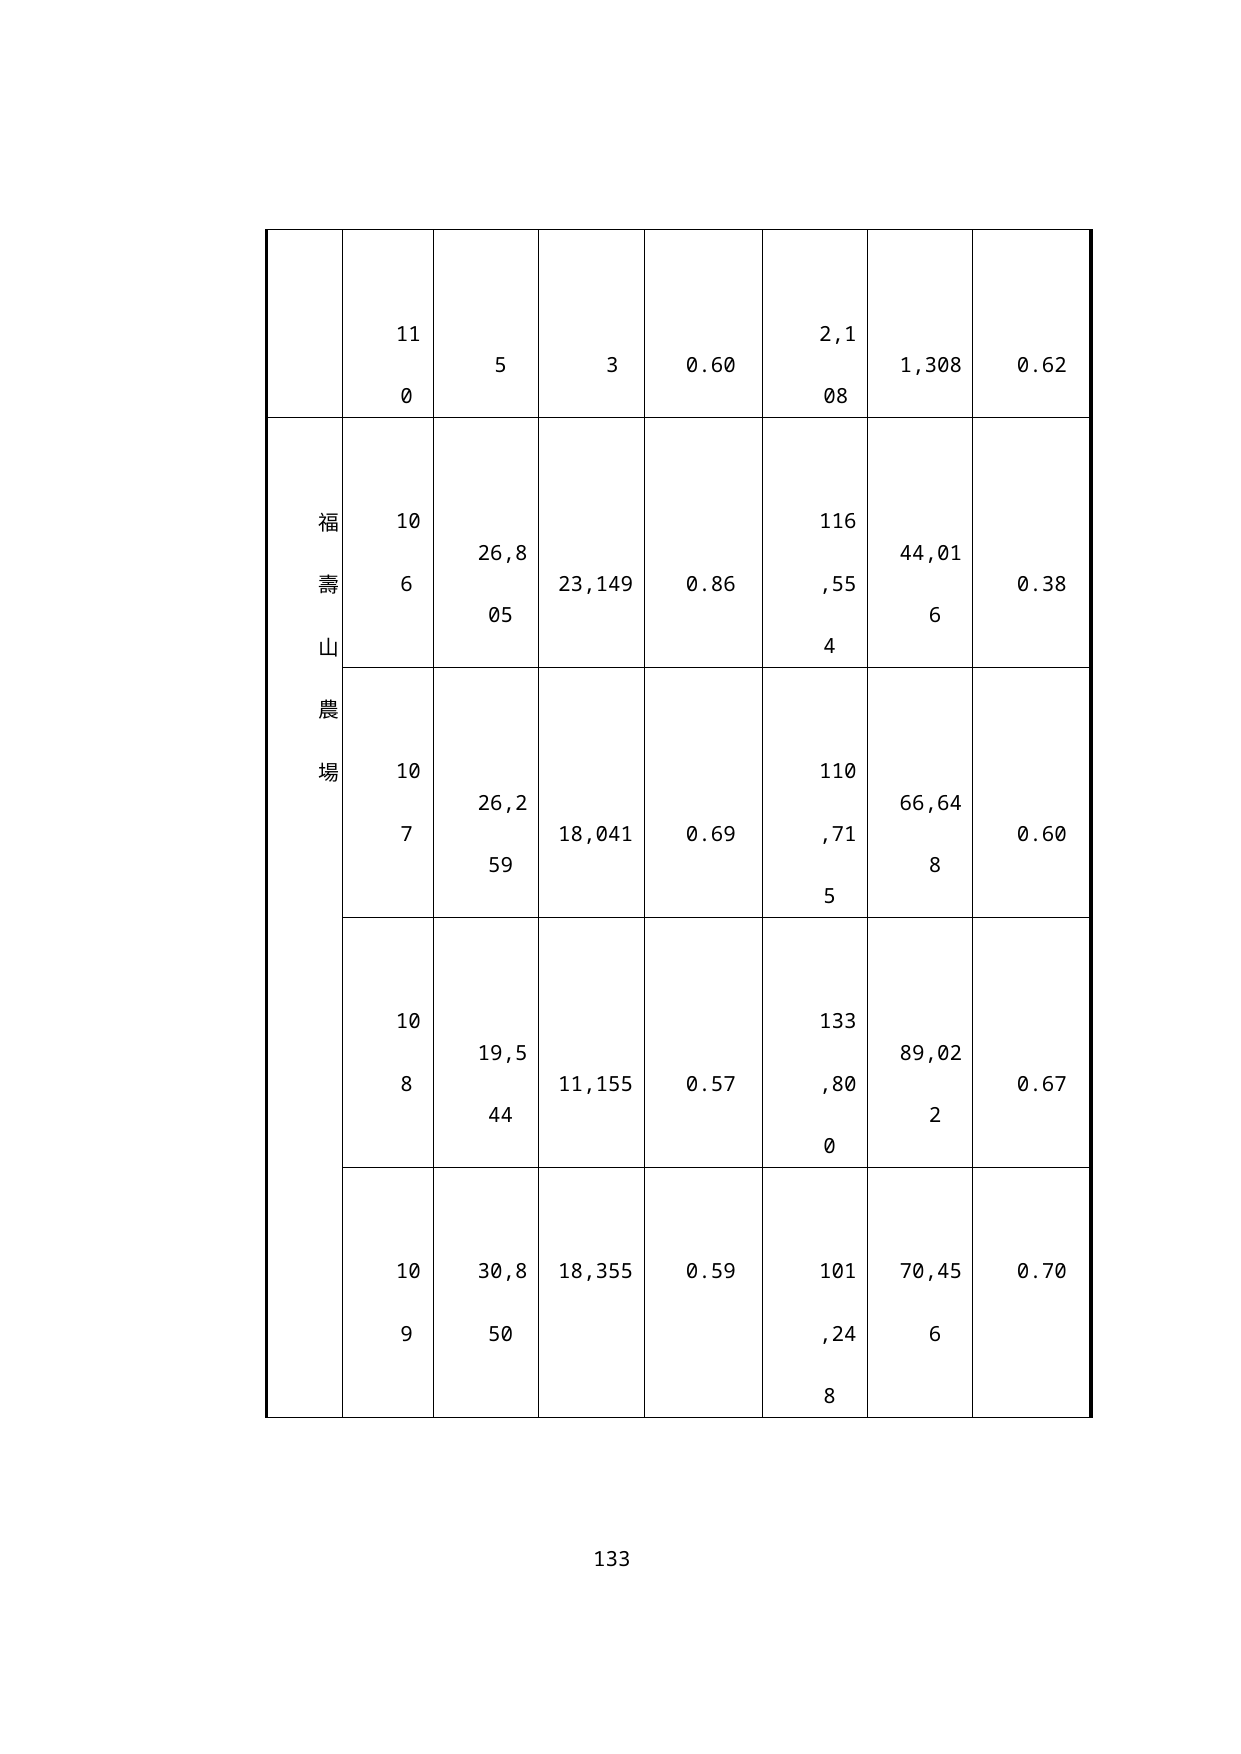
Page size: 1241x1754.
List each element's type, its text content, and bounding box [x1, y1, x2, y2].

table_cell 19,544 [434, 918, 538, 1167]
table_cell 109 [343, 1168, 433, 1417]
table_cell 1,308 [868, 230, 972, 417]
table_cell 0.60 [645, 230, 762, 417]
table_cell 3 [539, 230, 644, 417]
table_cell 110,715 [763, 668, 867, 917]
table_cell 0.59 [645, 1168, 762, 1417]
table_cell 30,850 [434, 1168, 538, 1417]
table_cell 18,041 [539, 668, 644, 917]
table_cell 107 [343, 668, 433, 917]
table_cell 0.69 [645, 668, 762, 917]
table_cell 133,800 [763, 918, 867, 1167]
table_cell 108 [343, 918, 433, 1167]
table_cell 26,259 [434, 668, 538, 917]
table_cell 23,149 [539, 418, 644, 667]
table_cell 0.38 [973, 418, 1089, 667]
table_cell 110 [343, 230, 433, 417]
table_cell 89,022 [868, 918, 972, 1167]
table_cell 18,355 [539, 1168, 644, 1417]
table_cell 66,648 [868, 668, 972, 917]
table_cell 2,108 [763, 230, 867, 417]
table_cell 101,248 [763, 1168, 867, 1417]
table_cell 26,805 [434, 418, 538, 667]
table_cell 44,016 [868, 418, 972, 667]
table_cell 0.67 [973, 918, 1089, 1167]
table_cell 0.57 [645, 918, 762, 1167]
table_cell 11,155 [539, 918, 644, 1167]
table_cell 福壽山農場 [268, 418, 342, 1417]
table_cell 116,554 [763, 418, 867, 667]
table_cell 70,456 [868, 1168, 972, 1417]
table_cell 0.60 [973, 668, 1089, 917]
table_cell 0.86 [645, 418, 762, 667]
table_cell 0.70 [973, 1168, 1089, 1417]
table_cell 0.62 [973, 230, 1089, 417]
table_cell 106 [343, 418, 433, 667]
table_cell [268, 230, 342, 417]
table_cell 5 [434, 230, 538, 417]
